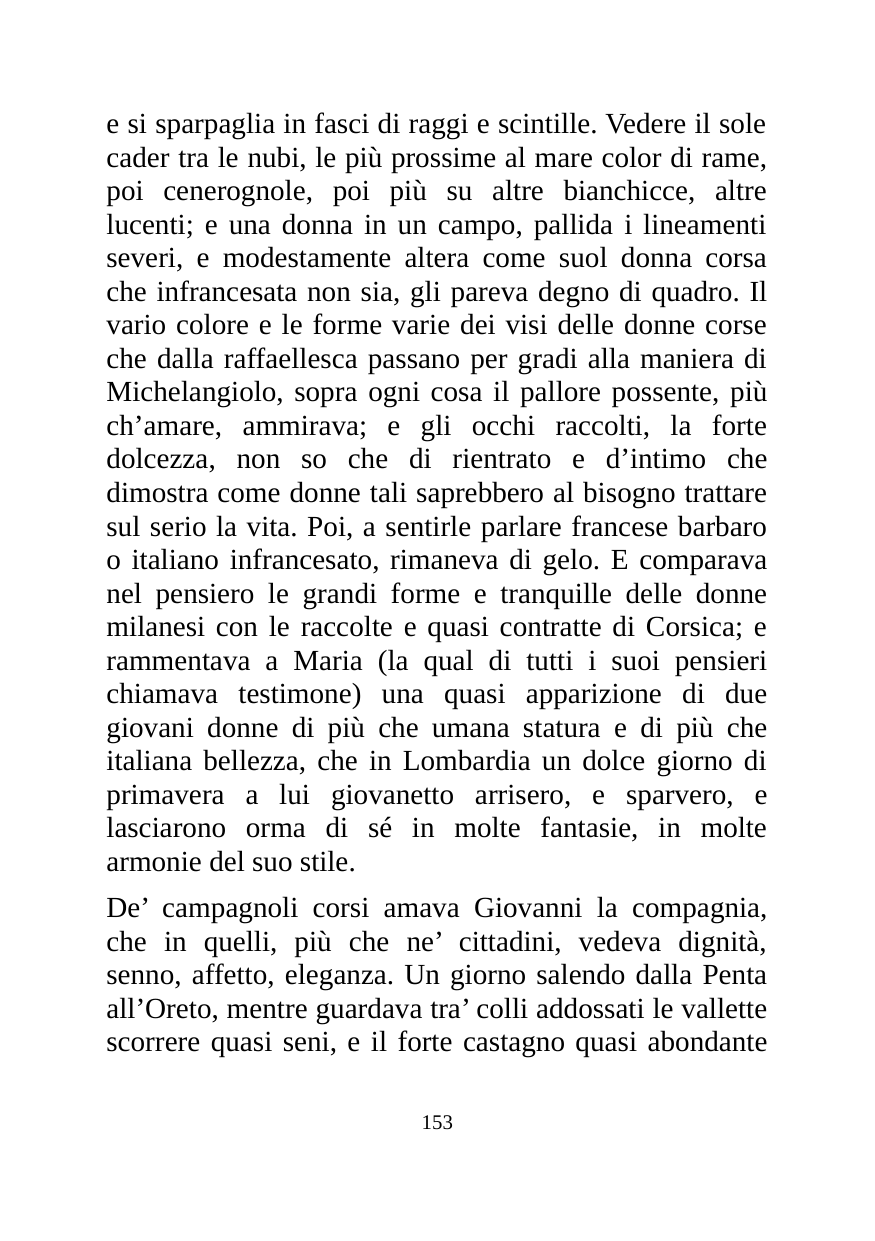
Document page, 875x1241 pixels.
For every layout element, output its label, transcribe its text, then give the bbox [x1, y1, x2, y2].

text De’ campagnoli corsi amava Giovanni la compagnia, che in quelli, più che ne’ cittadini, vedeva dignità, senno, affetto, eleganza. Un giorno salendo dalla Penta all’Oreto, mentre guardava tra’ colli addossati le vallette scorrere quasi seni, e il forte castagno quasi abondante [106, 890, 768, 1058]
text e si sparpaglia in fasci di raggi e scintille. Vedere il sole cader tra le nubi, le più prossime al mare color di rame, poi cenerognole, poi più su altre bianchicce, altre lucenti; e una donna in un campo, pallida i lineamenti severi, e modestamente altera come suol donna corsa che infrancesata non sia, gli pareva degno di quadro. Il vario colore e le forme varie dei visi delle donne corse che dalla raffaellesca passano per gradi alla maniera di Michelangiolo, sopra ogni cosa il pallore possente, più ch’amare, ammirava; e gli occhi raccolti, la forte dolcezza, non so che di rientrato e d’intimo che dimostra come donne tali saprebbero al bisogno trattare sul serio la vita. Poi, a sentirle parlare francese barbaro o italiano infrancesato, rimaneva di gelo. E comparava nel pensiero le grandi forme e tranquille delle donne milanesi con le raccolte e quasi contratte di Corsica; e rammentava a Maria (la qual di tutti i suoi pensieri chiamava testimone) una quasi apparizione di due giovani donne di più che umana statura e di più che italiana bellezza, che in Lombardia un dolce giorno di primavera a lui giovanetto arrisero, e sparvero, e lasciarono orma di sé in molte fantasie, in molte armonie del suo stile. [106, 106, 768, 878]
